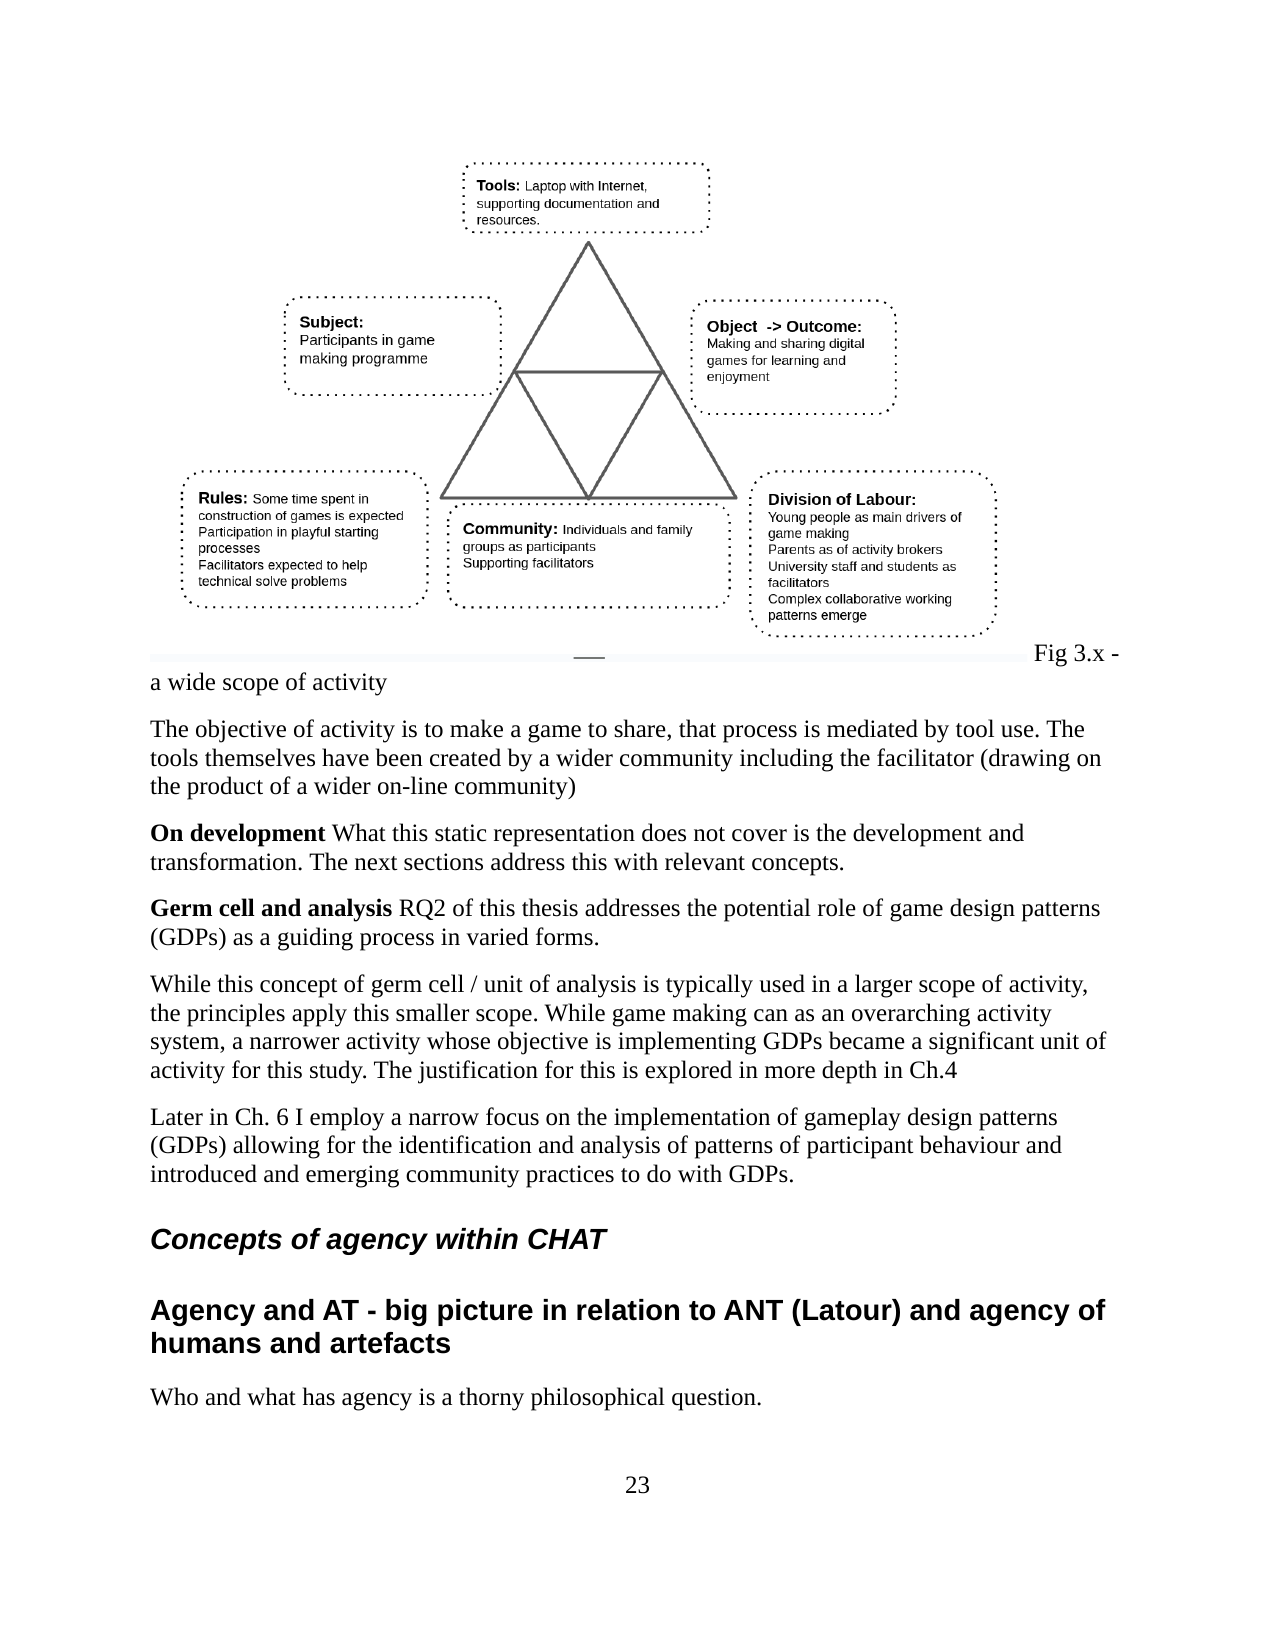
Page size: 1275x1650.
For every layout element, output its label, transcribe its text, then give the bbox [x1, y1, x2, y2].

text On development What this static representation does not cover is the development and transformation. The next sections address this with relevant concepts. [150, 818, 1125, 876]
subtitle Concepts of agency within CHAT [150, 1222, 1125, 1256]
text The objective of activity is to make a game to share, that process is mediated by tool use. The tools themselves have been created by a wider community including the facilitator (drawing on the product of a wider on-line community) [150, 714, 1125, 800]
text Later in Ch. 6 I employ a narrow focus on the implementation of gameplay design patterns (GDPs) allowing for the identification and analysis of patterns of participant behaviour and introduced and emerging community practices to do with GDPs. [150, 1102, 1125, 1188]
text Who and what has agency is a thorny philosophical question. [150, 1382, 1125, 1410]
text Germ cell and analysis RQ2 of this thesis addresses the potential role of game design patterns (GDPs) as a guiding process in varied forms. [150, 893, 1125, 951]
picture [150, 150, 1028, 662]
subtitle Agency and AT - big picture in relation to ANT (Latour) and agency of humans and artefacts [150, 1293, 1125, 1360]
text Fig 3.x - a wide scope of activity [150, 662, 1125, 696]
text While this concept of germ cell / unit of analysis is typically used in a larger scope of activity, the principles apply this smaller scope. While game making can as an overarching activity system, a narrower activity whose objective is implementing GDPs became a significant unit of activity for this study. The justification for this is explored in more depth in Ch.4 [150, 969, 1125, 1084]
